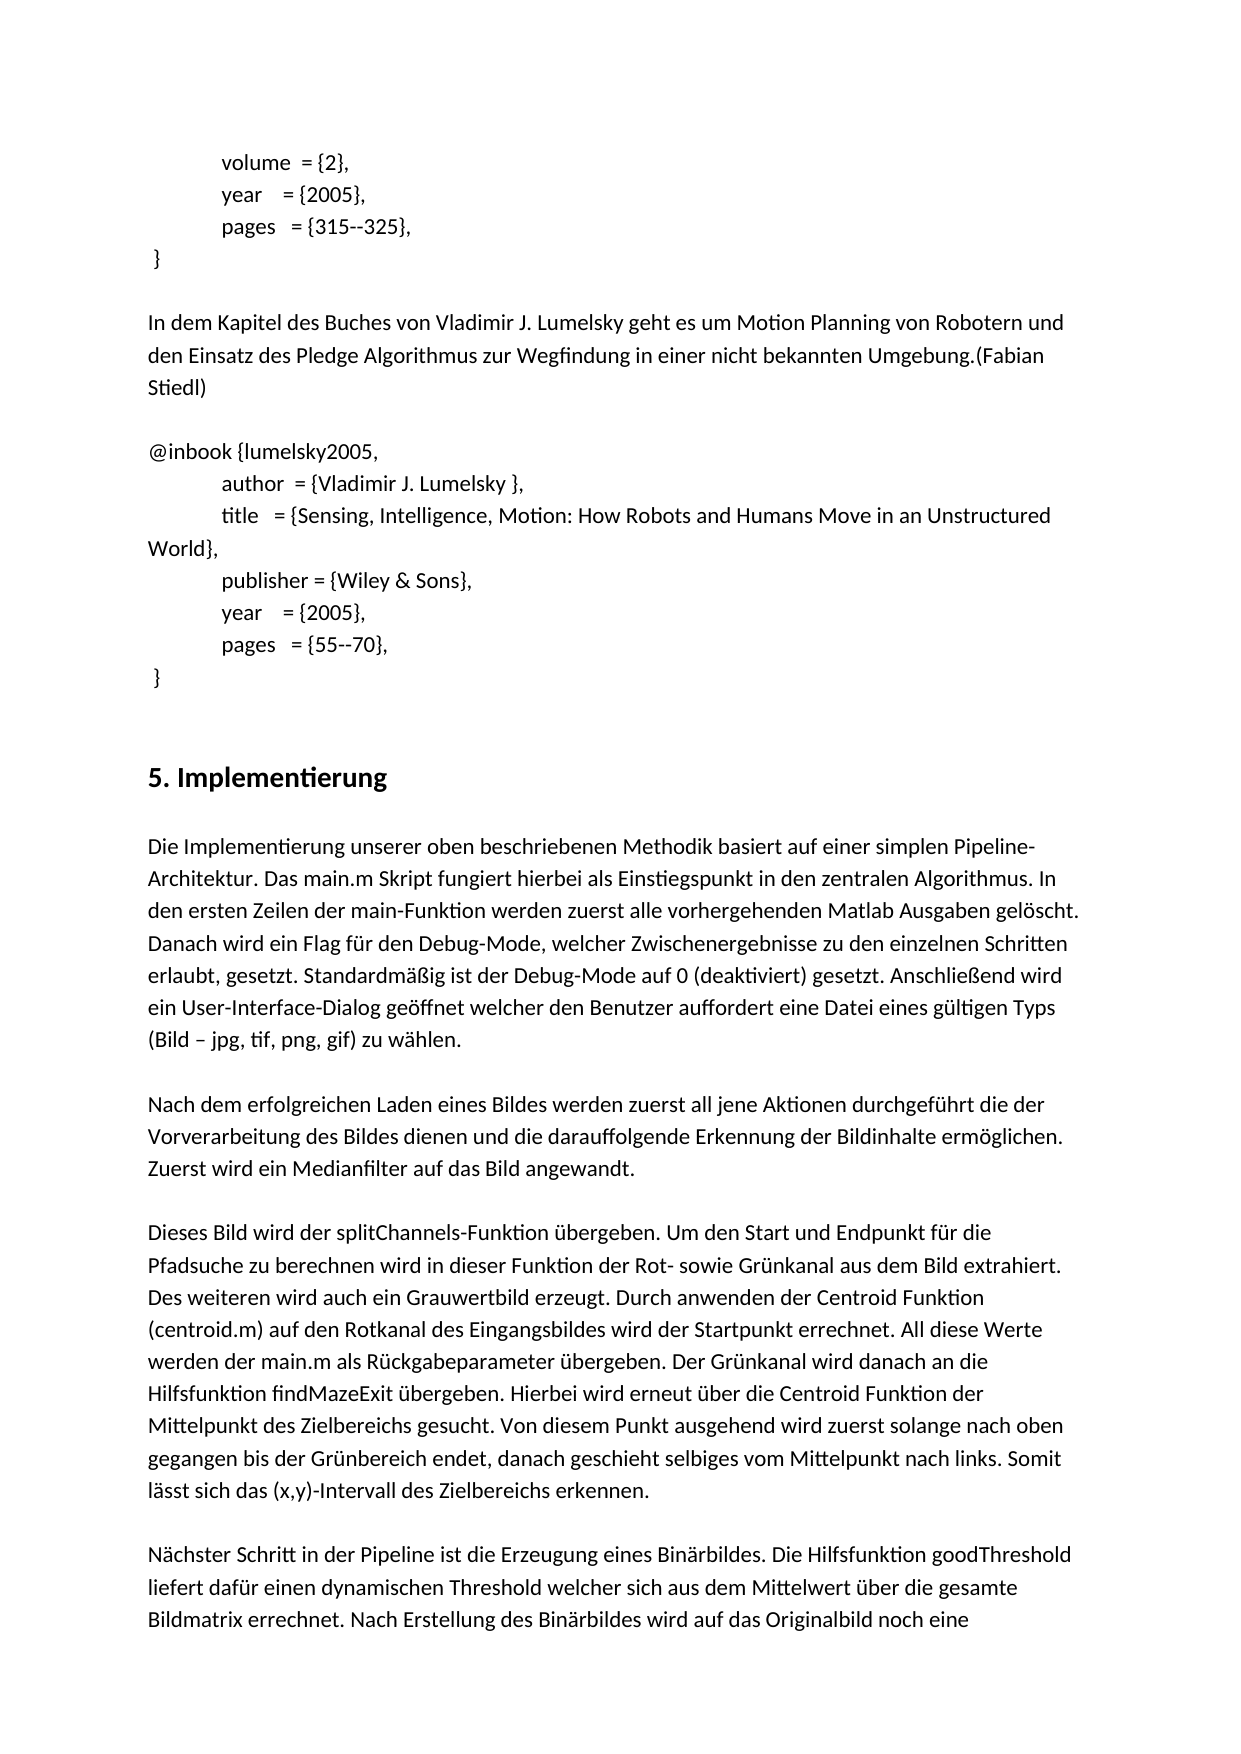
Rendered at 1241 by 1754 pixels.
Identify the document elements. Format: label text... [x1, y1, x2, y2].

text @inbook {lumelsky2005, [148, 437, 1093, 465]
text pages = {315--325}, [148, 212, 1093, 240]
text } [148, 663, 1093, 691]
text year = {2005}, [148, 180, 1093, 208]
text Nach dem erfolgreichen Laden eines Bildes werden zuerst all jene Aktionen durchgeführt die der Vorverarbeitung des Bildes dienen und die darauffolgende Erkennung der Bildinhalte ermöglichen. Zuerst wird ein Medianfilter auf das Bild angewandt. [148, 1090, 1093, 1182]
text Dieses Bild wird der splitChannels-Funktion übergeben. Um den Start und Endpunkt für die Pfadsuche zu berechnen wird in dieser Funktion der Rot- sowie Grünkanal aus dem Bild extrahiert. Des weiteren wird auch ein Grauwertbild erzeugt. Durch anwenden der Centroid Funktion (centroid.m) auf den Rotkanal des Eingangsbildes wird der Startpunkt errechnet. All diese Werte werden der main.m als Rückgabeparameter übergeben. Der Grünkanal wird danach an die Hilfsfunktion findMazeExit übergeben. Hierbei wird erneut über die Centroid Funktion der Mittelpunkt des Zielbereichs gesucht. Von diesem Punkt ausgehend wird zuerst solange nach oben gegangen bis der Grünbereich endet, danach geschieht selbiges vom Mittelpunkt nach links. Somit lässt sich das (x,y)-Intervall des Zielbereichs erkennen. [148, 1218, 1093, 1504]
text In dem Kapitel des Buches von Vladimir J. Lumelsky geht es um Motion Planning von Robotern und den Einsatz des Pledge Algorithmus zur Wegfindung in einer nicht bekannten Umgebung.(Fabian Stiedl) [148, 308, 1093, 401]
text volume = {2}, [148, 148, 1093, 176]
text pages = {55--70}, [148, 630, 1093, 658]
text Nächster Schritt in der Pipeline ist die Erzeugung eines Binärbildes. Die Hilfsfunktion goodThreshold liefert dafür einen dynamischen Threshold welcher sich aus dem Mittelwert über die gesamte Bildmatrix errechnet. Nach Erstellung des Binärbildes wird auf das Originalbild noch eine [148, 1540, 1093, 1633]
text Die Implementierung unserer oben beschriebenen Methodik basiert auf einer simplen Pipeline-Architektur. Das main.m Skript fungiert hierbei als Einstiegspunkt in den zentralen Algorithmus. In den ersten Zeilen der main-Funktion werden zuerst alle vorhergehenden Matlab Ausgaben gelöscht. Danach wird ein Flag für den Debug-Mode, welcher Zwischenergebnisse zu den einzelnen Schritten erlaubt, gesetzt. Standardmäßig ist der Debug-Mode auf 0 (deaktiviert) gesetzt. Anschließend wird ein User-Interface-Dialog geöffnet welcher den Benutzer auffordert eine Datei eines gültigen Typs (Bild – jpg, tif, png, gif) zu wählen. [148, 800, 1093, 1053]
text } [148, 244, 1093, 272]
text author = {Vladimir J. Lumelsky }, [148, 469, 1093, 497]
text year = {2005}, [148, 598, 1093, 626]
text title = {Sensing, Intelligence, Motion: How Robots and Humans Move in an Unstructured World}, [148, 502, 1093, 562]
text publisher = {Wiley & Sons}, [148, 566, 1093, 594]
text 5. Implementierung [148, 759, 1093, 795]
